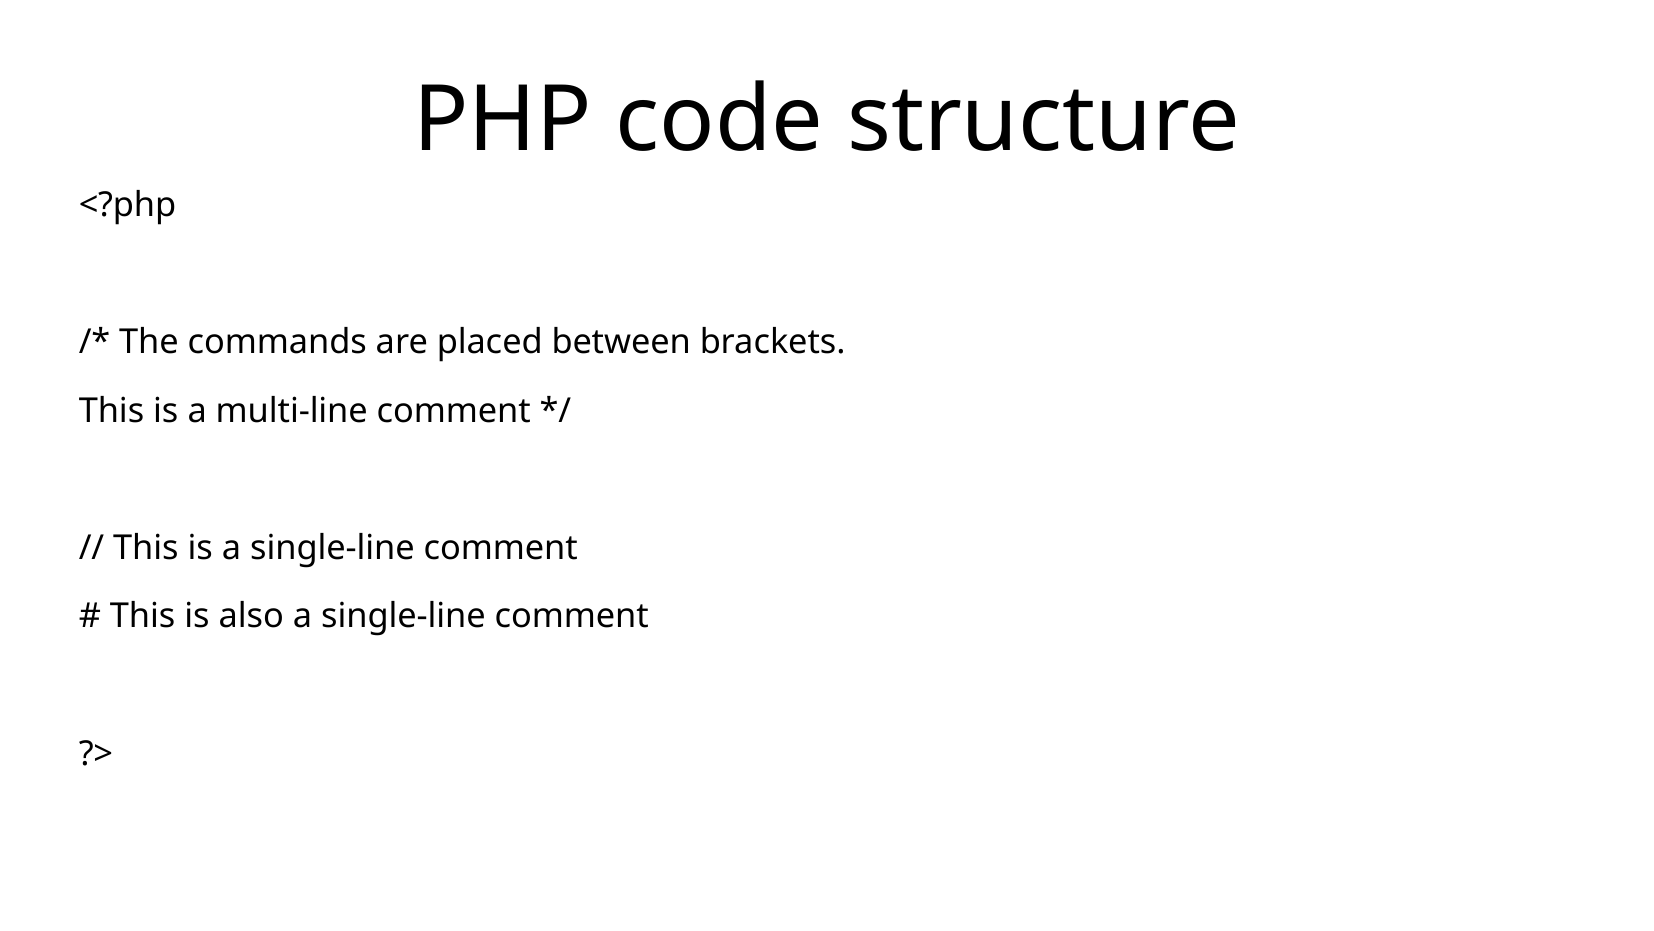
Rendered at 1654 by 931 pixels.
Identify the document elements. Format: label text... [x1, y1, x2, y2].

title PHP code structure [82, 37, 1571, 193]
list <?php /* The commands are placed between brackets. This is a multi-line comment */ // This is a single-line comment # This is also a single-line comment ?> [78, 180, 1567, 776]
